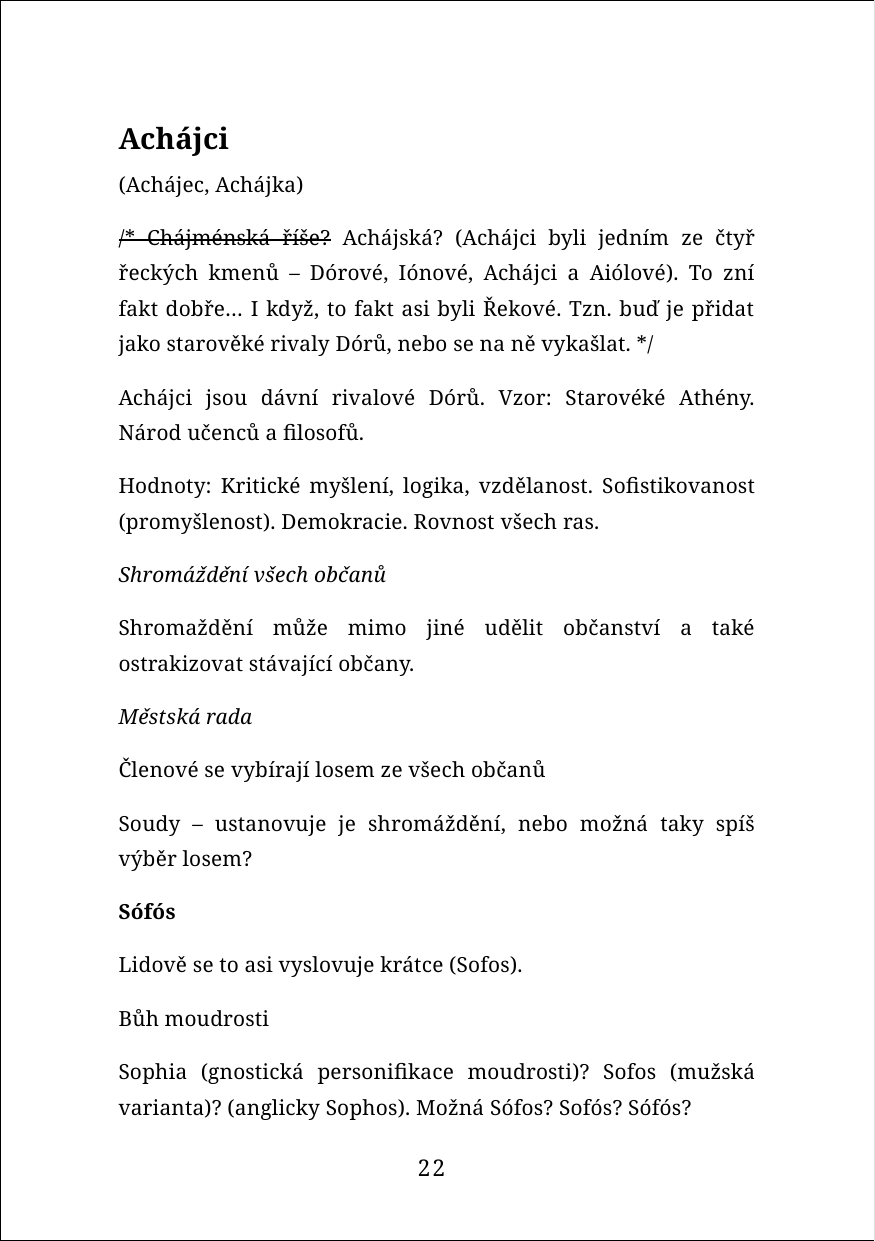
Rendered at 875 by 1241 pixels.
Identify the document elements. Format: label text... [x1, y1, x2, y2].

text Členové se vybírají losem ze všech občanů [118, 755, 756, 784]
text Sófós [118, 897, 756, 926]
text Lidově se to asi vyslovuje krátce (Sofos). [118, 951, 756, 979]
text Sophia (gnostická personifikace moudrosti)? Sofos (mužská varianta)? (anglicky Sophos). Možná Sófos? Sofós? Sófós? [118, 1057, 756, 1121]
text Bůh moudrosti [118, 1004, 756, 1032]
text Shromáždění všech občanů [118, 560, 756, 589]
text Městská rada [118, 702, 756, 731]
text Hodnoty: Kritické myšlení, logika, vzdělanost. Sofistikovanost (promyšlenost). Demokracie. Rovnost všech ras. [118, 471, 756, 535]
text (Achájec, Achájka) [118, 170, 756, 198]
text Shromaždění může mimo jiné udělit občanství a také ostrakizovat stávající občany. [118, 613, 756, 677]
text /* Chájménská říše? Achájská? (Achájci byli jedním ze čtyř řeckých kmenů – Dórové, Iónové, Achájci a Aiólové). To zní fakt dobře… I když, to fakt asi byli Řekové. Tzn. buď je přidat jako starověké rivaly Dórů, nebo se na ně vykašlat. */ [118, 223, 756, 358]
text Soudy – ustanovuje je shromáždění, nebo možná taky spíš výběr losem? [118, 809, 756, 873]
subtitle Achájci [118, 118, 756, 158]
text Achájci jsou dávní rivalové Dórů. Vzor: Starovéké Athény. Národ učenců a filosofů. [118, 383, 756, 447]
